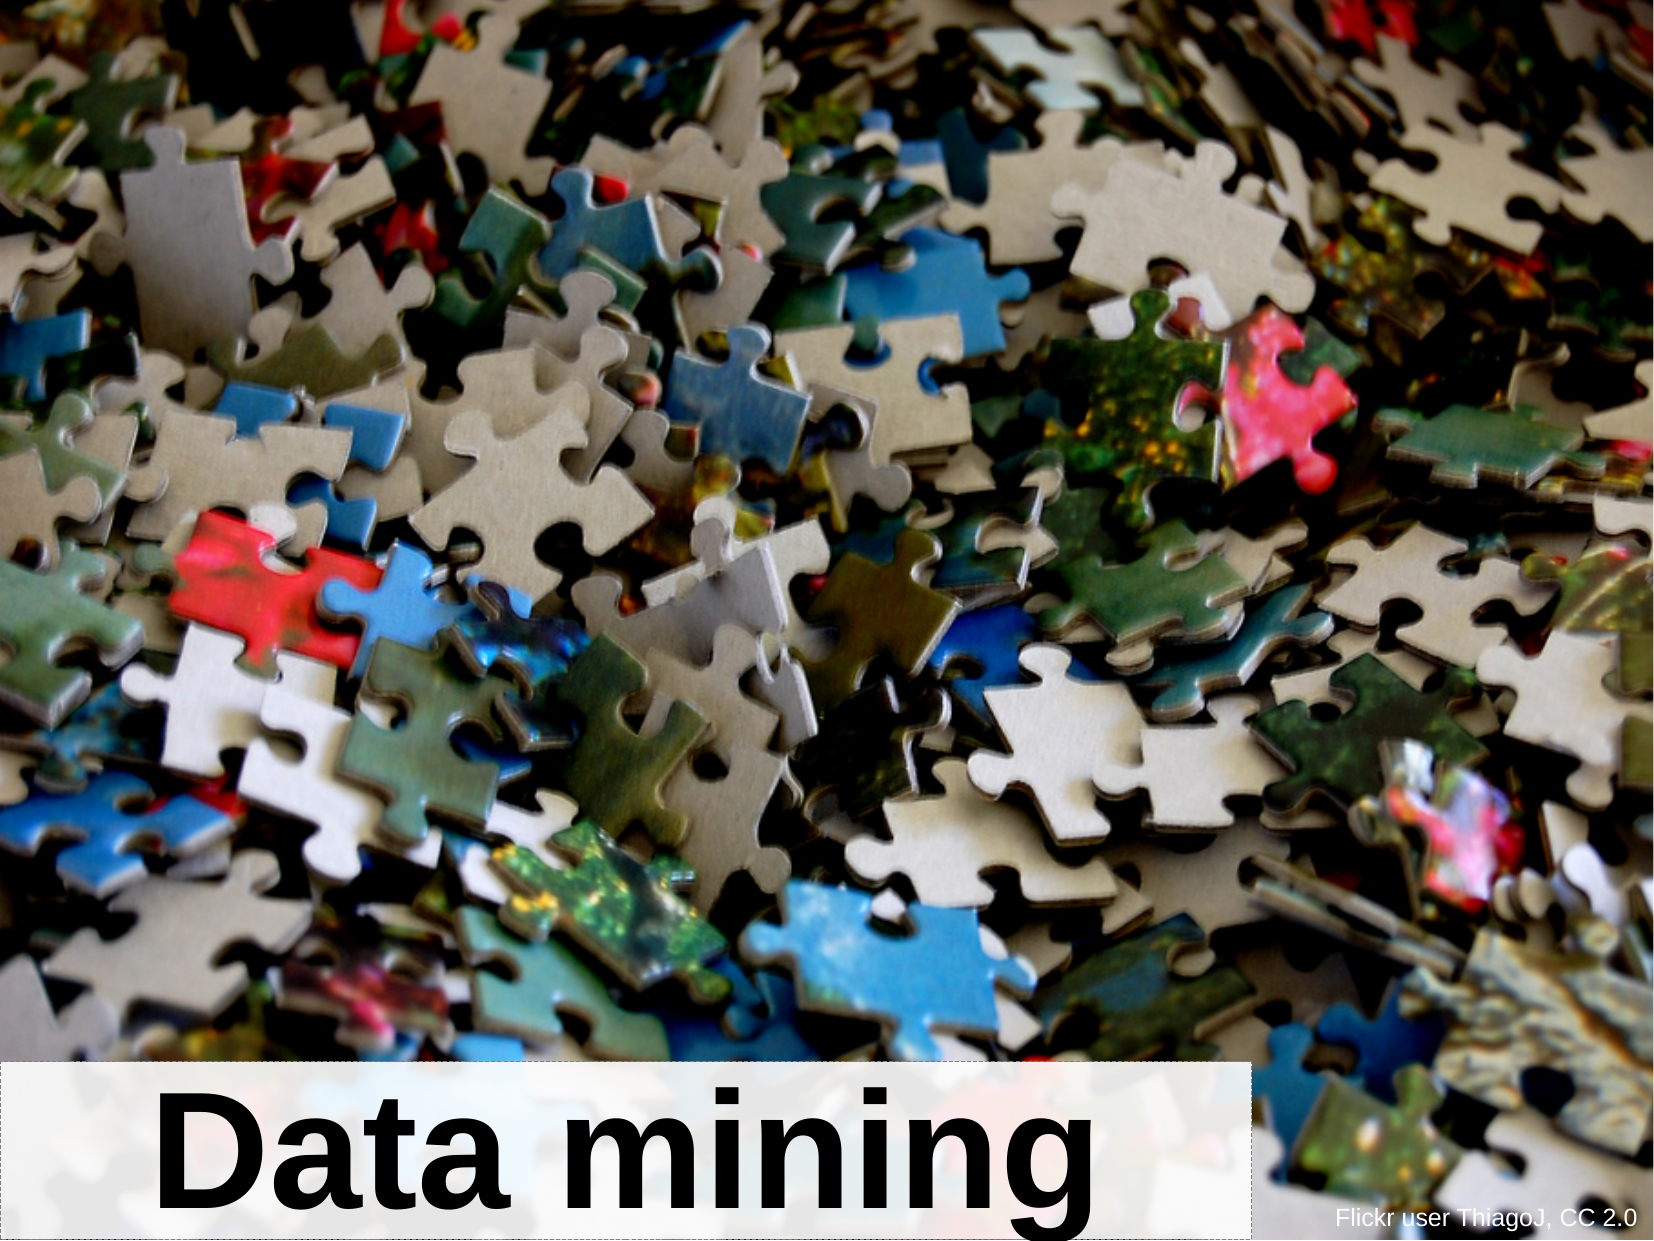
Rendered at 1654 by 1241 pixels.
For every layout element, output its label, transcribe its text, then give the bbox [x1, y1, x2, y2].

picture [0, 0, 1654, 1240]
text_box Data mining [1031, 1134, 1068, 1192]
text_box Data mining [0, 1061, 1252, 1240]
text_box Flickr user ThiagoJ, CC 2.0 [1320, 1196, 1654, 1240]
